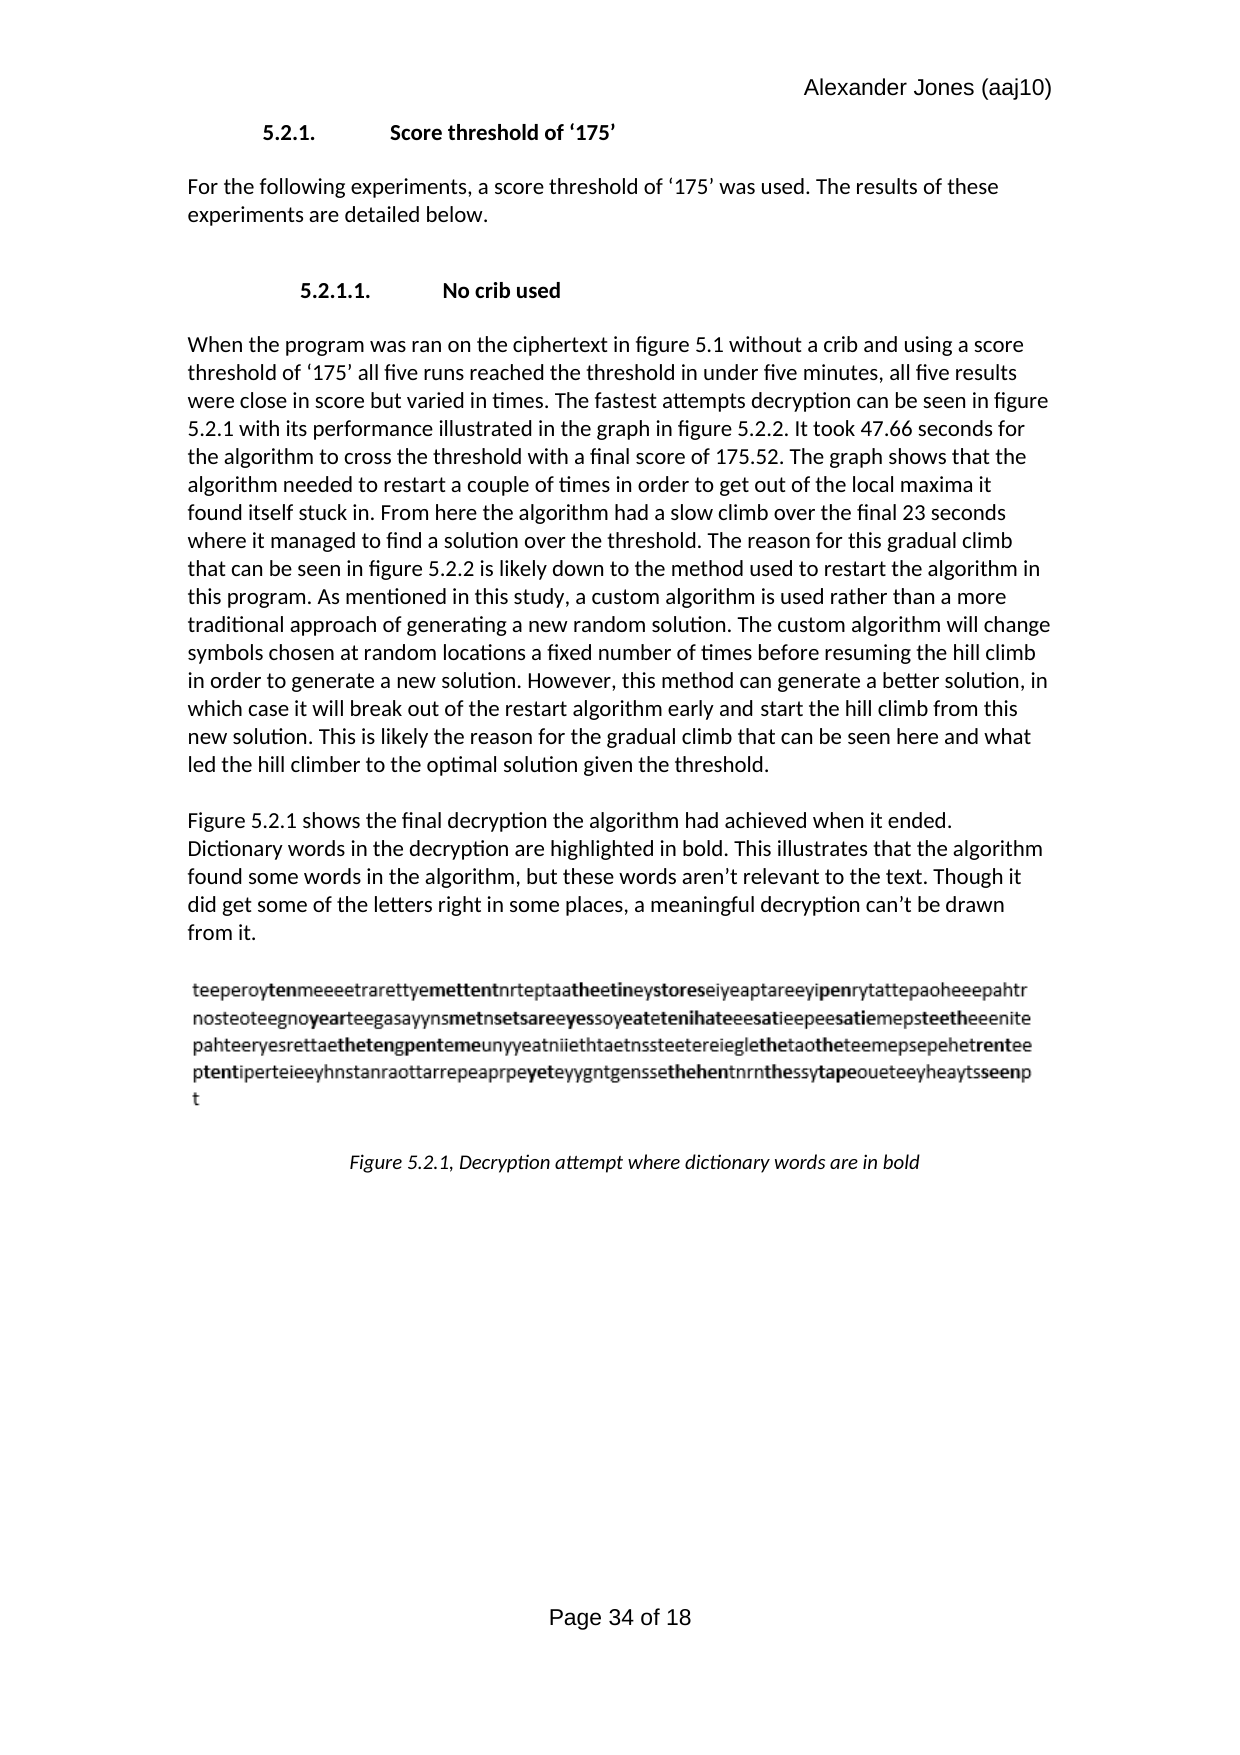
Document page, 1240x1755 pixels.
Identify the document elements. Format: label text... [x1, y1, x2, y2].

text Figure 5.2.1 shows the final decryption the algorithm had achieved when it ended. Dictionary words in the decryption are highlighted in bold. This illustrates that the algorithm found some words in the algorithm, but these words aren’t relevant to the text. Though it did get some of the letters right in some places, a meaningful decryption can’t be drawn from it. [187, 806, 1052, 947]
text When the program was ran on the ciphertext in figure 5.1 without a crib and using a score threshold of ‘175’ all five runs reached the threshold in under five minutes, all five results were close in score but varied in times. The fastest attempts decryption can be seen in figure 5.2.1 with its performance illustrated in the graph in figure 5.2.2. It took 47.66 seconds for the algorithm to cross the threshold with a final score of 175.52. The graph shows that the algorithm needed to restart a couple of times in order to get out of the local maxima it found itself stuck in. From here the algorithm had a slow climb over the final 23 seconds where it managed to find a solution over the threshold. The reason for this gradual climb that can be seen in figure 5.2.2 is likely down to the method used to restart the algorithm in this program. As mentioned in this study, a custom algorithm is used rather than a more traditional approach of generating a new random solution. The custom algorithm will change symbols chosen at random locations a fixed number of times before resuming the hill climb in order to generate a new solution. However, this method can generate a better solution, in which case it will break out of the restart algorithm early and start the hill climb from this new solution. This is likely the reason for the gradual climb that can be seen here and what led the hill climber to the optimal solution given the threshold. [187, 330, 1052, 778]
subtitle No crib used [300, 276, 1052, 304]
subtitle Score threshold of ‘175’ [262, 118, 1052, 146]
text For the following experiments, a score threshold of ‘175’ was used. The results of these experiments are detailed below. [187, 172, 1052, 228]
text Figure 5.2.1, Decryption attempt where dictionary words are in bold [349, 1149, 938, 1175]
